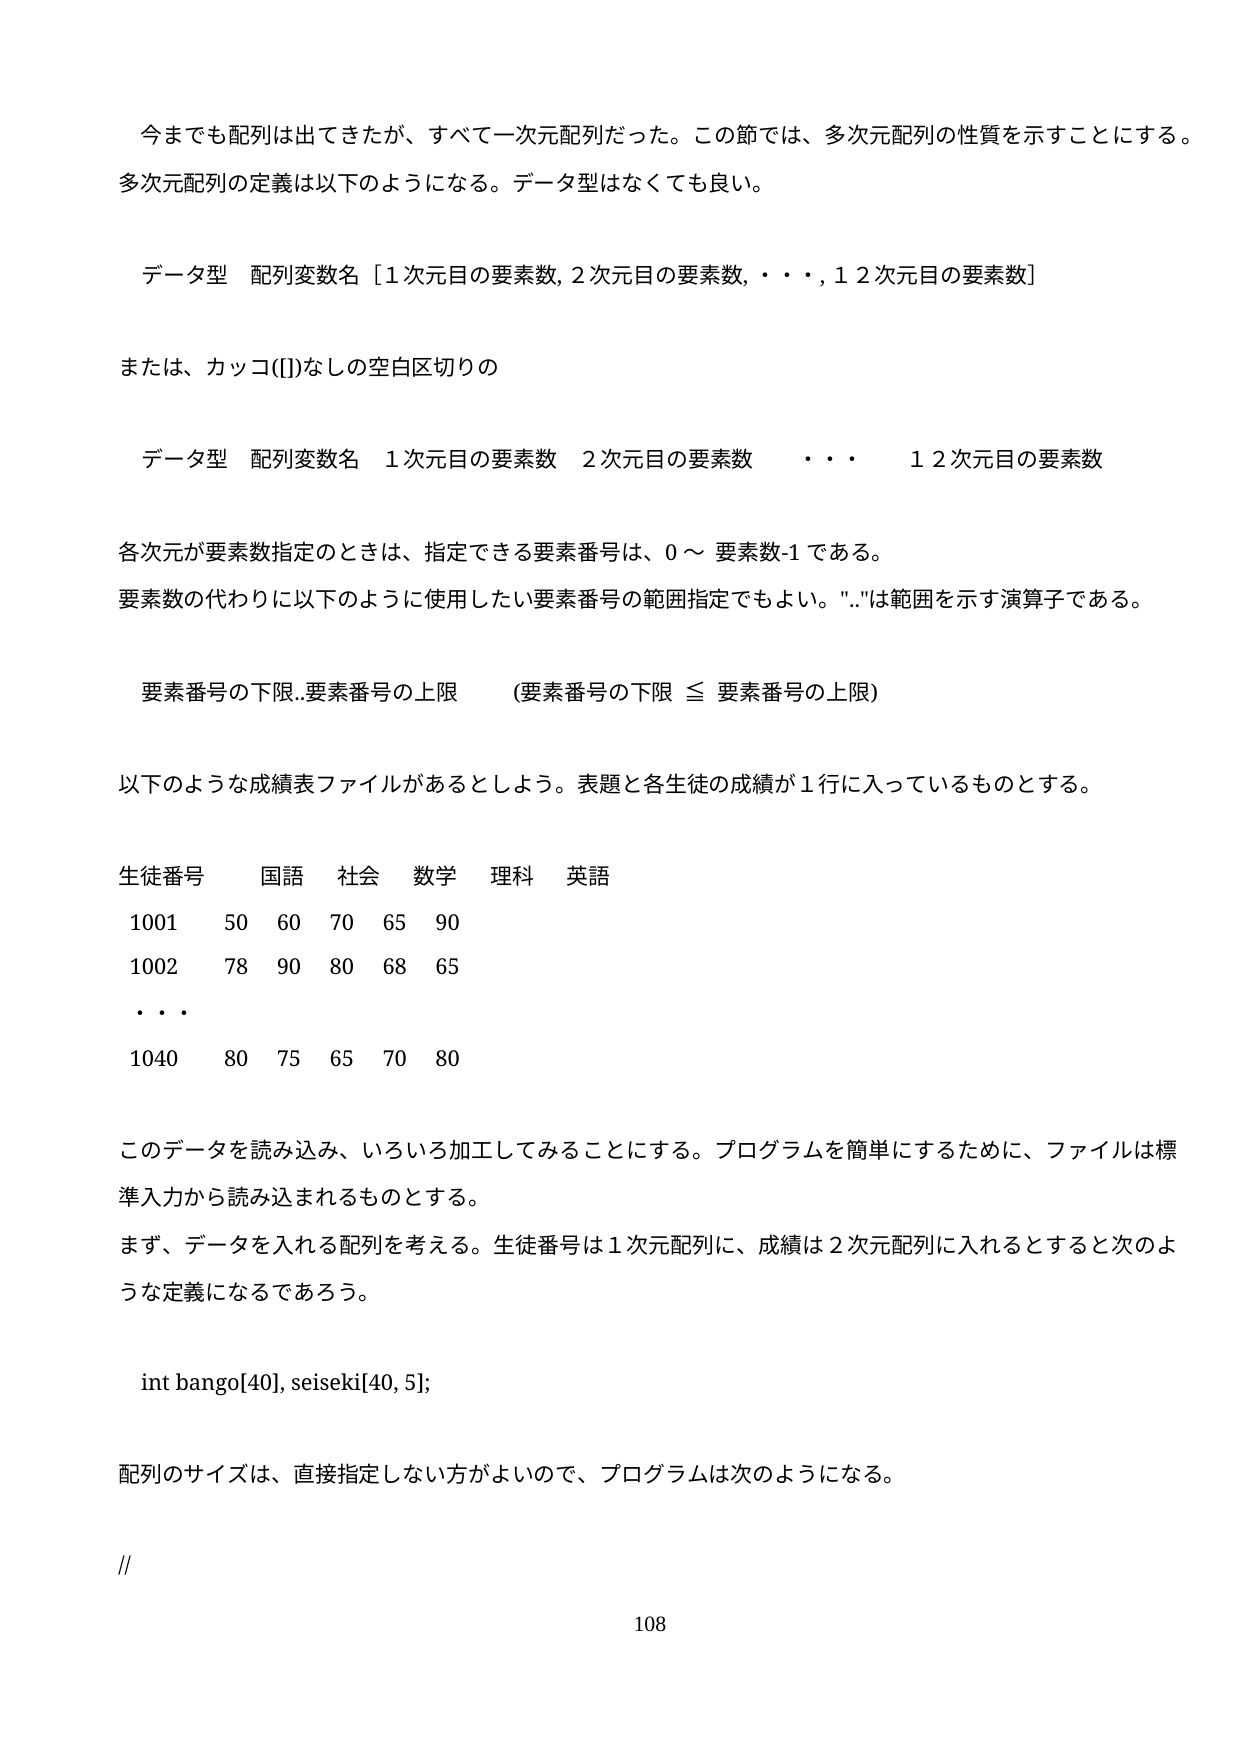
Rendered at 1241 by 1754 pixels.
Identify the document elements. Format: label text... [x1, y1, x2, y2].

text 各次元が要素数指定のときは、指定できる要素番号は、0 ～ 要素数-1 である。 [118, 534, 1181, 566]
text または、カッコ([])なしの空白区切りの [118, 350, 1181, 382]
text このデータを読み込み、いろいろ加工してみることにする。プログラムを簡単にするために、ファイルは標準入力から読み込まれるものとする。 [118, 1133, 1181, 1212]
text 今までも配列は出てきたが、すべて一次元配列だった。この節では、多次元配列の性質を示すことにする。多次元配列の定義は以下のようになる。データ型はなくても良い。 [118, 118, 1181, 197]
text 1002 78 90 80 68 65 [118, 951, 1181, 981]
text ・・・ [118, 996, 1181, 1027]
text int bango[40], seiseki[40, 5]; [118, 1367, 1181, 1397]
text データ型 配列変数名［１次元目の要素数, ２次元目の要素数, ・・・, １２次元目の要素数］ [118, 258, 1181, 289]
text 以下のような成績表ファイルがあるとしよう。表題と各生徒の成績が１行に入っているものとする。 [118, 767, 1181, 798]
text データ型 配列変数名 １次元目の要素数 ２次元目の要素数 ・・・ １２次元目の要素数 [118, 442, 1181, 474]
text // [118, 1549, 1181, 1579]
text 要素数の代わりに以下のように使用したい要素番号の範囲指定でもよい。".."は範囲を示す演算子である。 [118, 582, 1181, 614]
text 生徒番号 国語 社会 数学 理科 英語 [118, 859, 1181, 891]
text 1001 50 60 70 65 90 [118, 906, 1181, 936]
text 1040 80 75 65 70 80 [118, 1043, 1181, 1073]
text 配列のサイズは、直接指定しない方がよいので、プログラムは次のようになる。 [118, 1457, 1181, 1488]
text まず、データを入れる配列を考える。生徒番号は１次元配列に、成績は２次元配列に入れるとすると次のような定義になるであろう。 [118, 1228, 1181, 1307]
text 要素番号の下限..要素番号の上限 (要素番号の下限 ≦ 要素番号の上限) [118, 674, 1181, 706]
